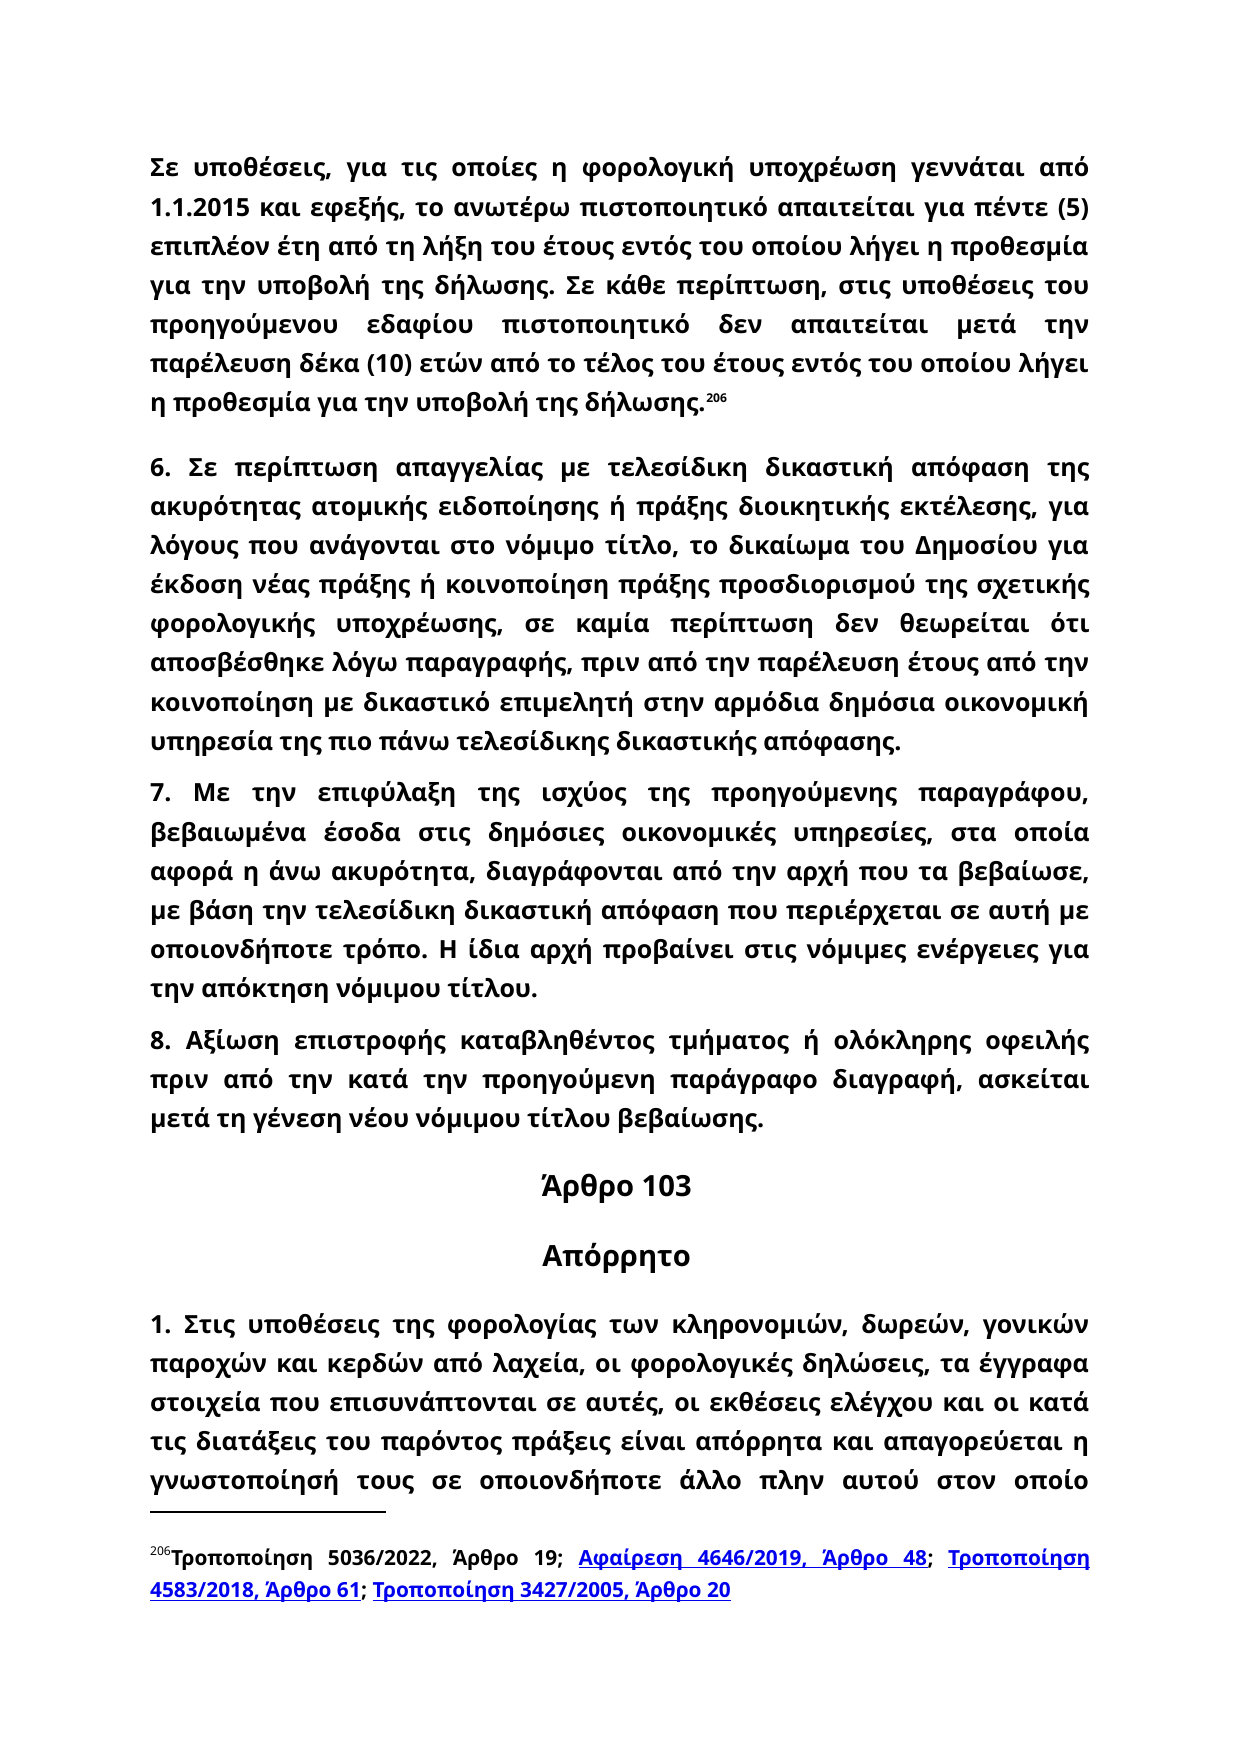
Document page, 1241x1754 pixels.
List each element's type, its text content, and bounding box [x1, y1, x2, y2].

text Σε υποθέσεις, για τις οποίες η φορολογική υποχρέωση γεννάται από 1.1.2015 και εφεξής, το ανωτέρω πιστοποιητικό απαιτείται για πέντε (5) επιπλέον έτη από τη λήξη του έτους εντός του οποίου λήγει η προθεσμία για την υποβολή της δήλωσης. Σε κάθε περίπτωση, στις υποθέσεις του προηγούμενου εδαφίου πιστοποιητικό δεν απαιτείται μετά την παρέλευση δέκα (10) ετών από το τέλος του έτους εντός του οποίου λήγει η προθεσμία για την υποβολή της δήλωσης. [150, 150, 1090, 419]
text 7. Με την επιφύλαξη της ισχύος της προηγούμενης παραγράφου, βεβαιωμένα έσοδα στις δημόσιες οικονομικές υπηρεσίες, στα οποία αφορά η άνω ακυρότητα, διαγράφονται από την αρχή που τα βεβαίωσε, με βάση την τελεσίδικη δικαστική απόφαση που περιέρχεται σε αυτή με οποιονδήποτε τρόπο. Η ίδια αρχή προβαίνει στις νόμιμες ενέργειες για την απόκτηση νόμιμου τίτλου. [150, 775, 1090, 1005]
subtitle Άρθρο 103 [150, 1165, 1090, 1205]
text Τροποποίηση 5036/2022, Άρθρο 19; Αφαίρεση 4646/2019, Άρθρο 48; Τροποποίηση 4583/2018, Άρθρο 61; Τροποποίηση 3427/2005, Άρθρο 20 [150, 1543, 1090, 1604]
text 8. Αξίωση επιστροφής καταβληθέντος τμήματος ή ολόκληρης οφειλής πριν από την κατά την προηγούμενη παράγραφο διαγραφή, ασκείται μετά τη γένεση νέου νόμιμου τίτλου βεβαίωσης. [150, 1022, 1090, 1135]
text 1. Στις υποθέσεις της φορολογίας των κληρονομιών, δωρεών, γονικών παροχών και κερδών από λαχεία, οι φορολογικές δηλώσεις, τα έγγραφα στοιχεία που επισυνάπτονται σε αυτές, οι εκθέσεις ελέγχου και οι κατά τις διατάξεις του παρόντος πράξεις είναι απόρρητα και απαγορεύεται η γνωστοποίησή τους σε οποιονδήποτε άλλο πλην αυτού στον οποίο [150, 1306, 1090, 1497]
text 6. Σε περίπτωση απαγγελίας με τελεσίδικη δικαστική απόφαση της ακυρότητας ατομικής ειδοποίησης ή πράξης διοικητικής εκτέλεσης, για λόγους που ανάγονται στο νόμιμο τίτλο, το δικαίωμα του Δημοσίου για έκδοση νέας πράξης ή κοινοποίηση πράξης προσδιορισμού της σχετικής φορολογικής υποχρέωσης, σε καμία περίπτωση δεν θεωρείται ότι αποσβέσθηκε λόγω παραγραφής, πριν από την παρέλευση έτους από την κοινοποίηση με δικαστικό επιμελητή στην αρμόδια δημόσια οικονομική υπηρεσία της πιο πάνω τελεσίδικης δικαστικής απόφασης. [150, 449, 1090, 757]
subtitle Απόρρητο [150, 1236, 1090, 1275]
